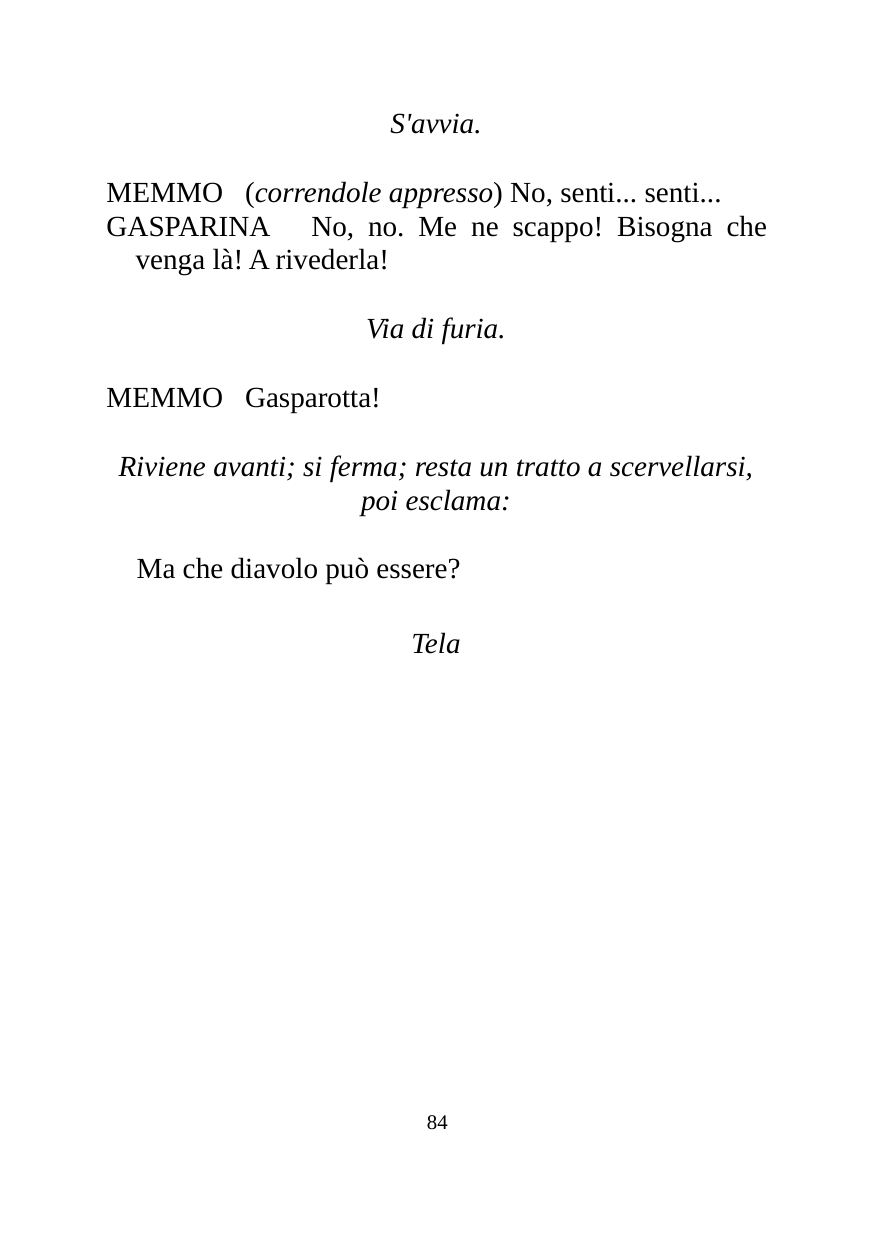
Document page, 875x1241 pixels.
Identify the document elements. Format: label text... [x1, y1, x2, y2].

text Via di furia. [106, 311, 768, 345]
text MEMMO Gasparotta! [106, 380, 768, 414]
text GASPARINA No, no. Me ne scappo! Bisogna che venga là! A rivederla! [106, 209, 768, 276]
text Ma che diavolo può essere? [136, 552, 768, 585]
text MEMMO (correndole appresso) No, senti... senti... [106, 175, 768, 209]
text S'avvia. [106, 106, 768, 140]
text Tela [106, 627, 768, 660]
text Riviene avanti; si ferma; resta un tratto a scervellarsi, poi esclama: [106, 449, 768, 516]
